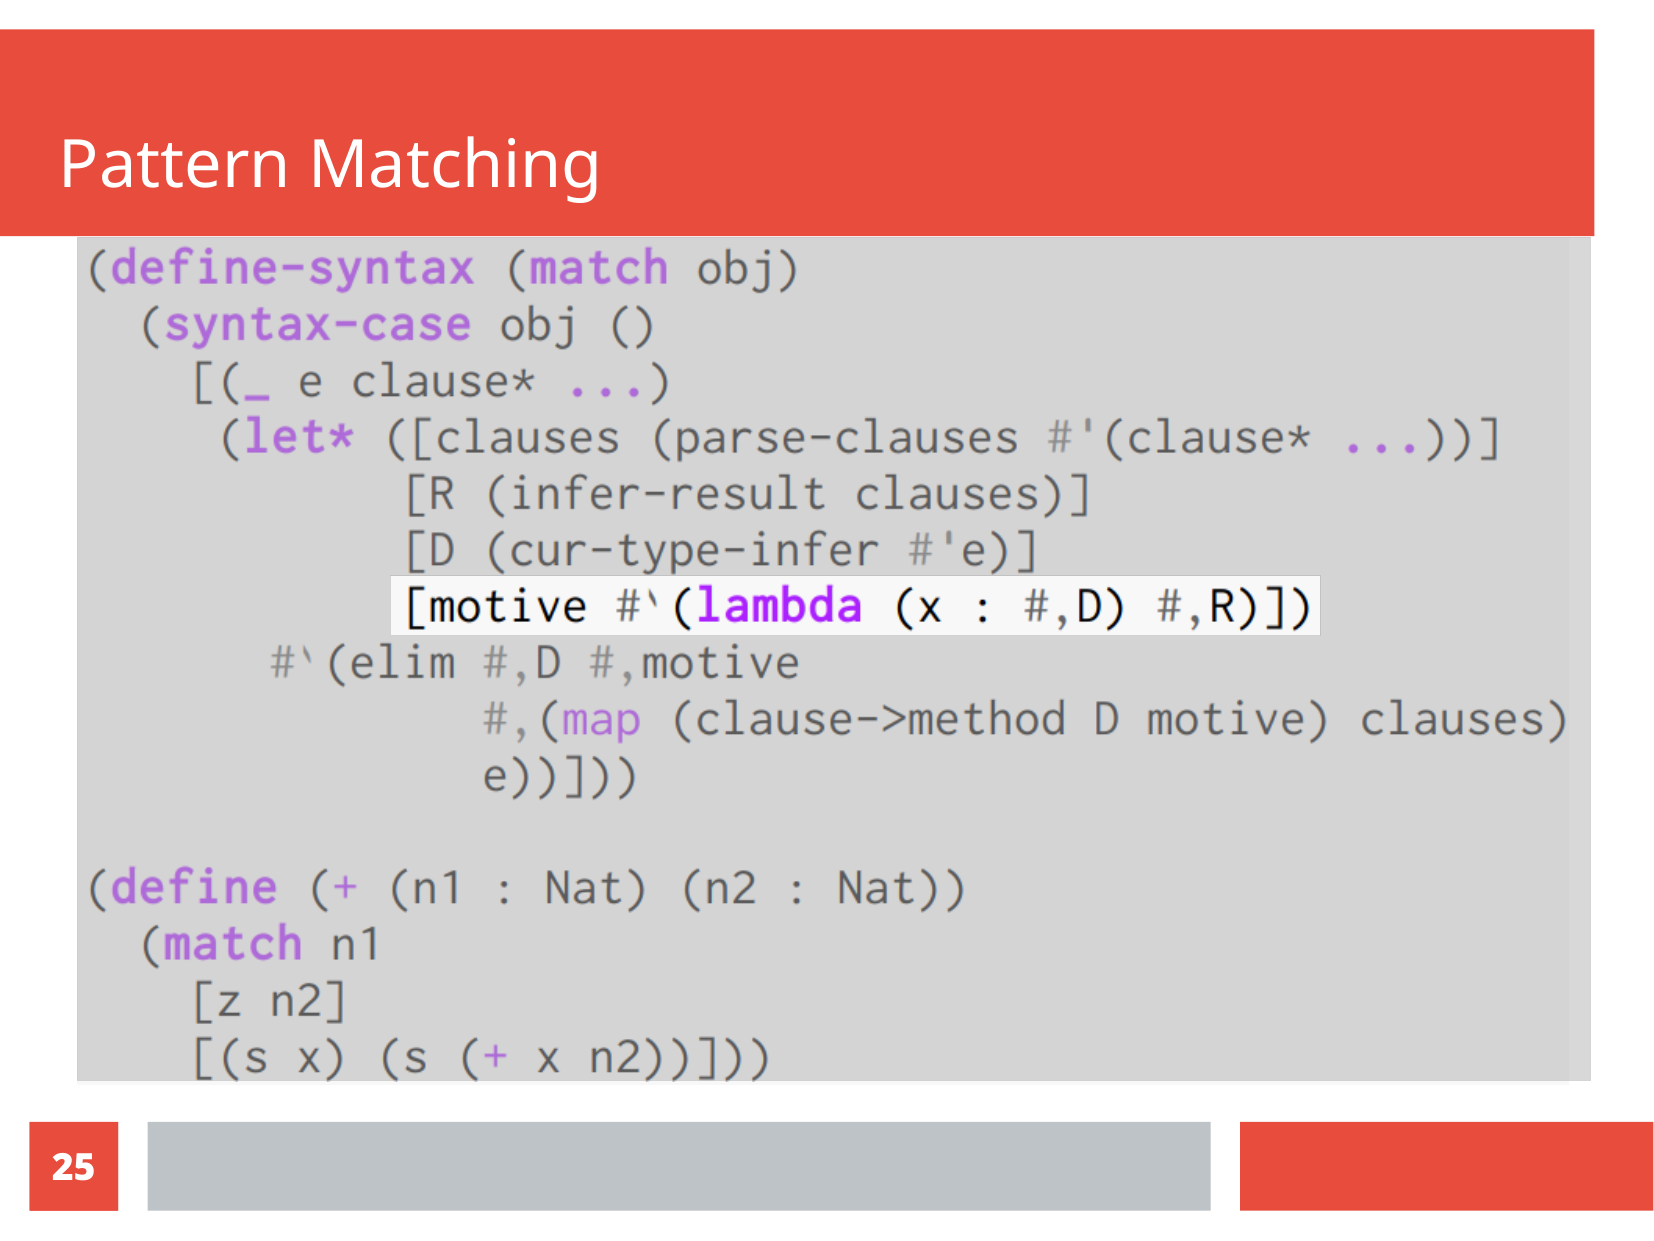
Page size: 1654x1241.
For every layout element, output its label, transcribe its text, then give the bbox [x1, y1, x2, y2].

title Pattern Matching [59, 59, 1595, 207]
picture [77, 1081, 1569, 1085]
picture [391, 576, 1320, 635]
text_box [77, 237, 1591, 1081]
